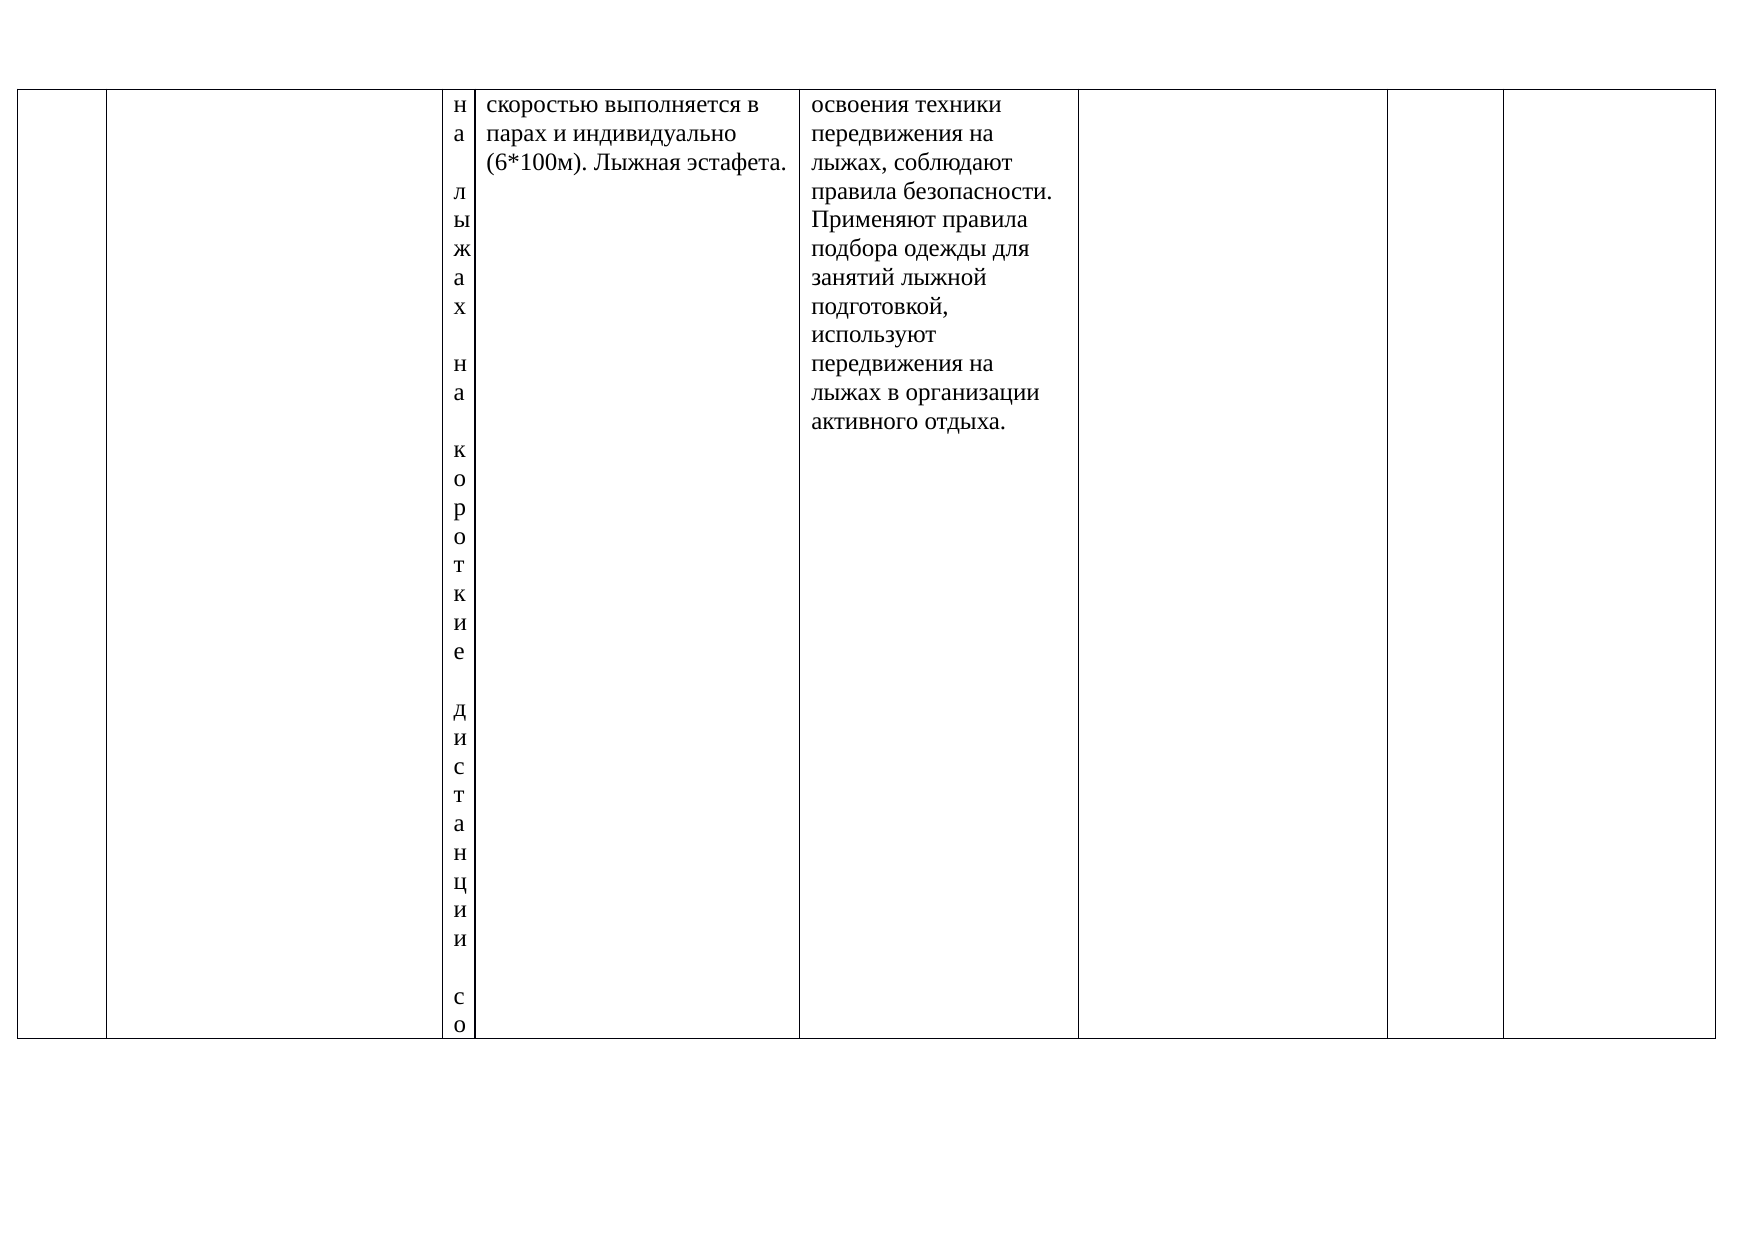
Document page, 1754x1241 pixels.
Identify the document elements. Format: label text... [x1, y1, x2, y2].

table_cell скоростью выполняется в парах и индивидуально (6*100м). Лыжная эстафета. [476, 90, 799, 1038]
table_cell [1388, 90, 1503, 1038]
table_cell освоения техники передвижения на лыжах, соблюдают правила безопасности. Применяют правила подбора одежды для занятий лыжной подготовкой, используют передвижения на лыжах в организации активного отдыха. [800, 90, 1078, 1038]
table_cell на лыжах на короткие дистанции со [443, 90, 474, 1038]
table_cell [1079, 90, 1387, 1038]
table_cell [107, 90, 442, 1038]
table_cell [1504, 90, 1715, 1038]
table_cell [18, 90, 106, 1038]
